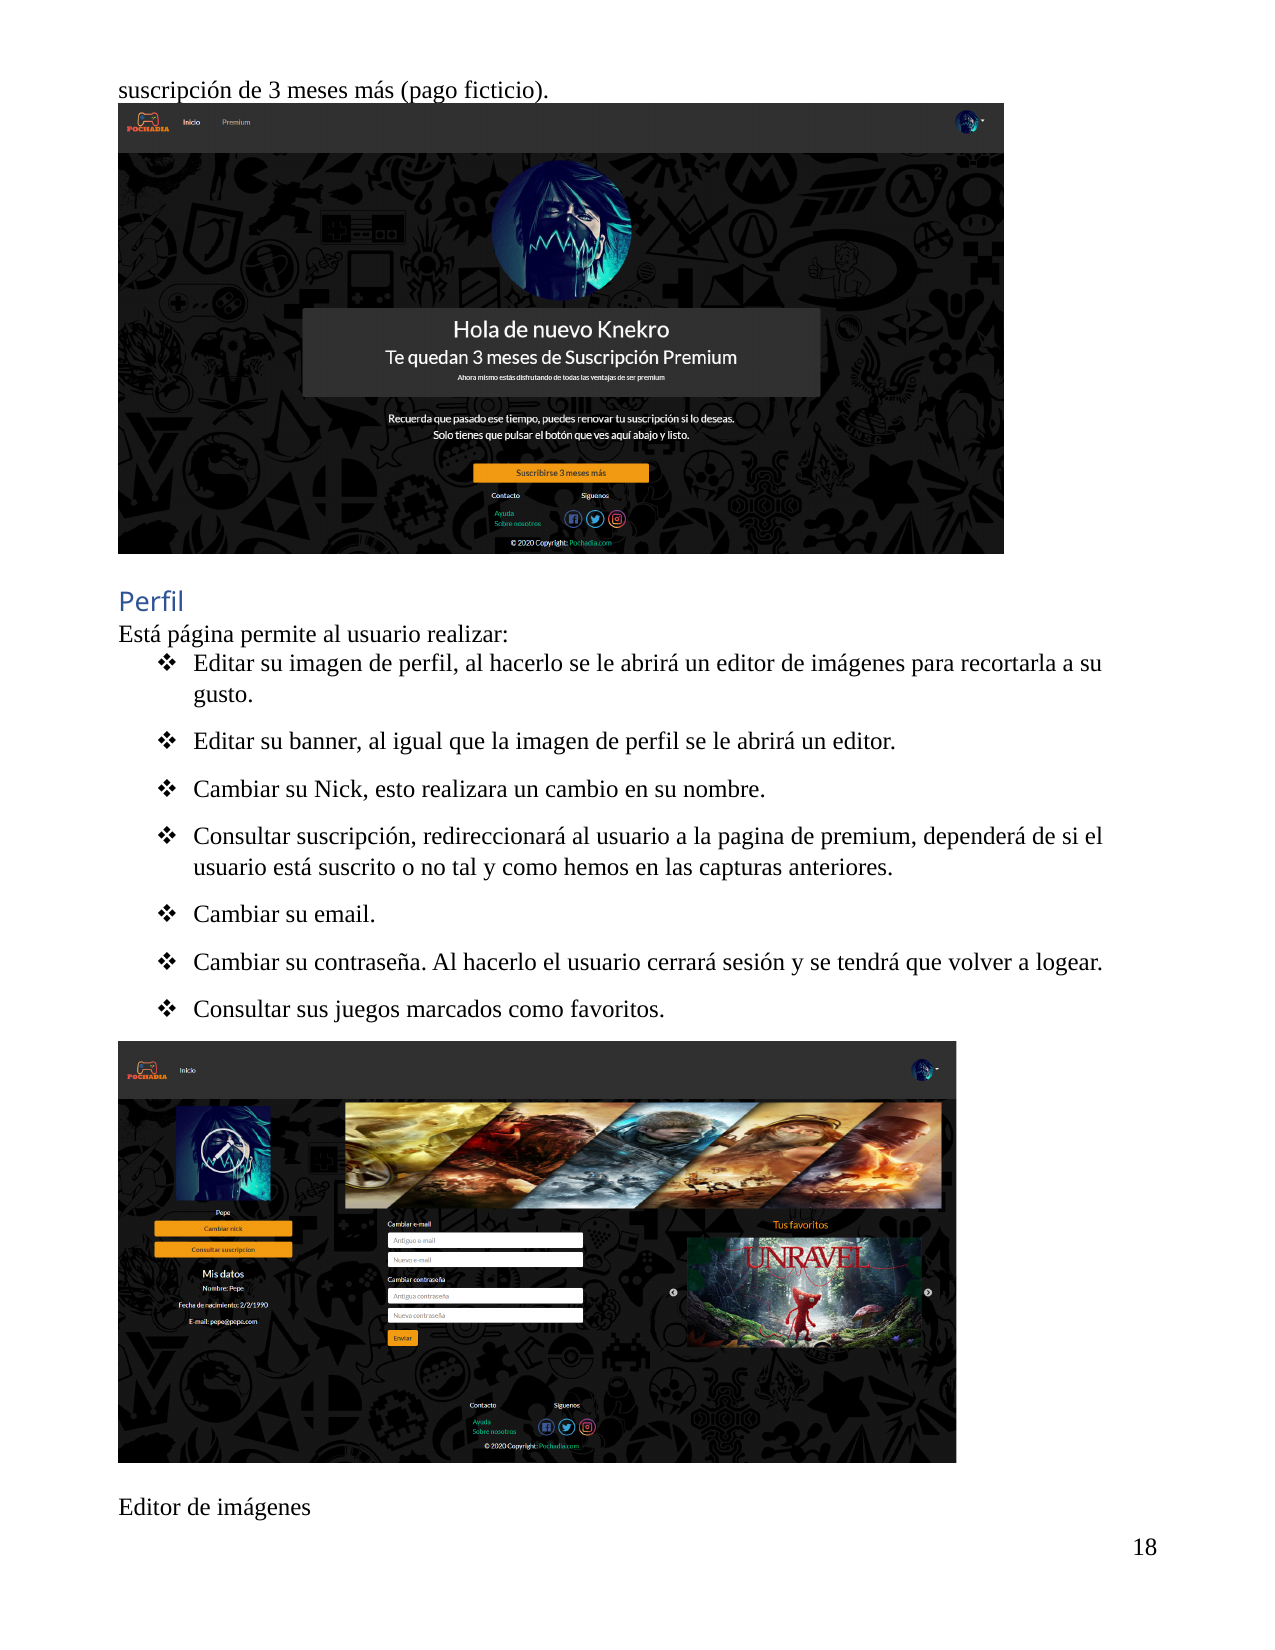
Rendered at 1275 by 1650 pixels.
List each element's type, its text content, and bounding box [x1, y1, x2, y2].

list Cambiar su contraseña. Al hacerlo el usuario cerrará sesión y se tendrá que volver a logear. [156, 947, 1157, 975]
text Está página permite al usuario realizar: [118, 619, 1157, 648]
list Cambiar su email. [156, 899, 1157, 928]
text suscripción de 3 meses más (pago ficticio). [118, 75, 1157, 554]
text Perfil [118, 583, 1157, 619]
list Editar su imagen de perfil, al hacerlo se le abrirá un editor de imágenes para recortarla a su gusto. [156, 648, 1157, 708]
text Editor de imágenes [118, 1492, 1157, 1520]
list Cambiar su Nick, esto realizara un cambio en su nombre. [156, 774, 1157, 802]
list Consultar sus juegos marcados como favoritos. [156, 994, 1157, 1023]
list Consultar suscripción, redireccionará al usuario a la pagina de premium, dependerá de si el usuario está suscrito o no tal y como hemos en las capturas anteriores. [156, 821, 1157, 881]
list Editar su banner, al igual que la imagen de perfil se le abrirá un editor. [156, 726, 1157, 755]
